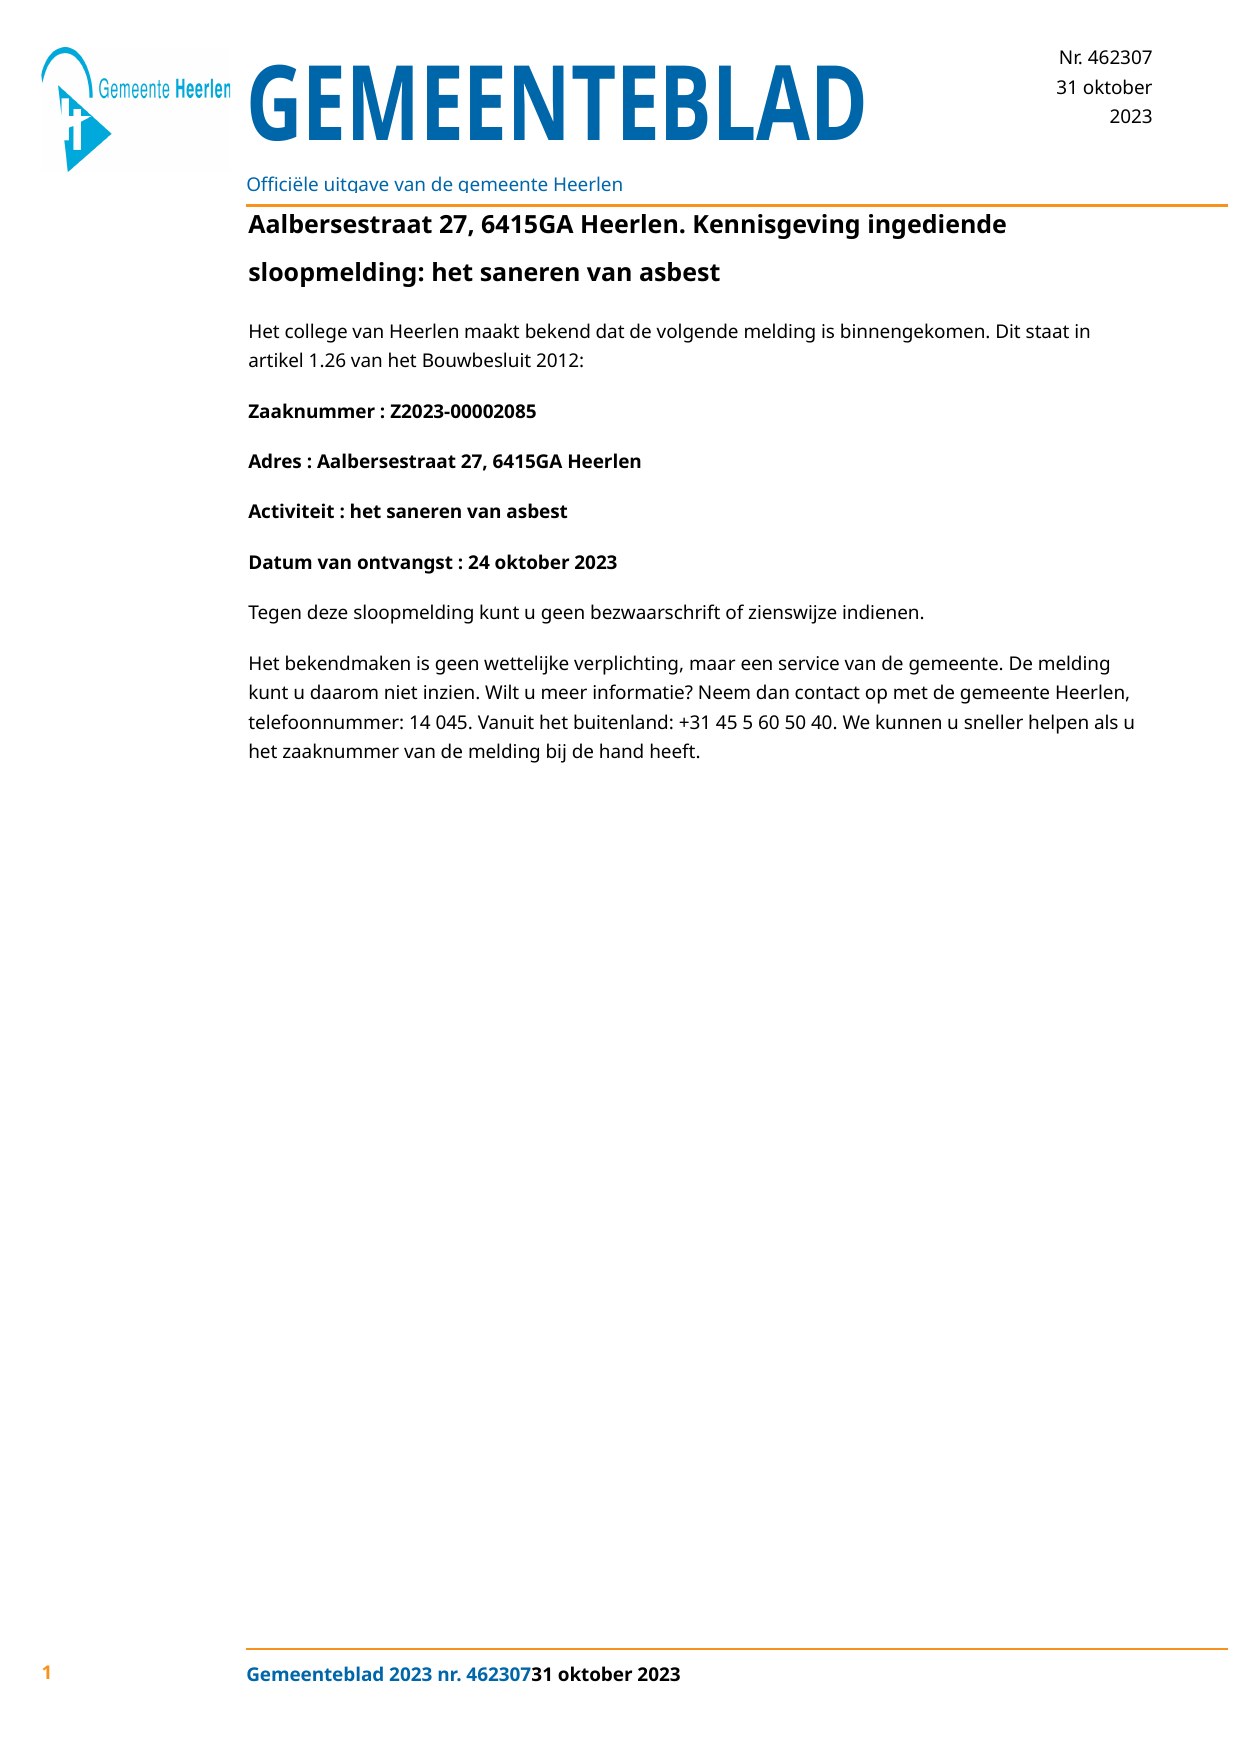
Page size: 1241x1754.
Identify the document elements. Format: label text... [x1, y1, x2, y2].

picture [41, 47, 231, 172]
text Tegen deze sloopmelding kunt u geen bezwaarschrift of zienswijze indienen. [248, 599, 1152, 625]
text Zaaknummer : Z2023-00002085 [248, 398, 1152, 424]
text Activiteit : het saneren van asbest [248, 499, 1152, 524]
picture [41, 47, 59, 70]
text Het bekendmaken is geen wettelijke verplichting, maar een service van de gemeente. De melding kunt u daarom niet inzien. Wilt u meer informatie? Neem dan contact op met de gemeente Heerlen, telefoonnummer: 14 045. Vanuit het buitenland: +31 45 5 60 50 40. We kunnen u sneller helpen als u het zaaknummer van de melding bij de hand heeft. [248, 650, 1152, 764]
text Datum van ontvangst : 24 oktober 2023 [248, 549, 1152, 575]
text Aalbersestraat 27, 6415GA Heerlen. Kennisgeving ingediende sloopmelding: het saneren van asbest [248, 207, 1152, 288]
text Adres : Aalbersestraat 27, 6415GA Heerlen [248, 448, 1152, 474]
text Het college van Heerlen maakt bekend dat de volgende melding is binnengekomen. Dit staat in artikel 1.26 van het Bouwbesluit 2012: [248, 318, 1152, 373]
